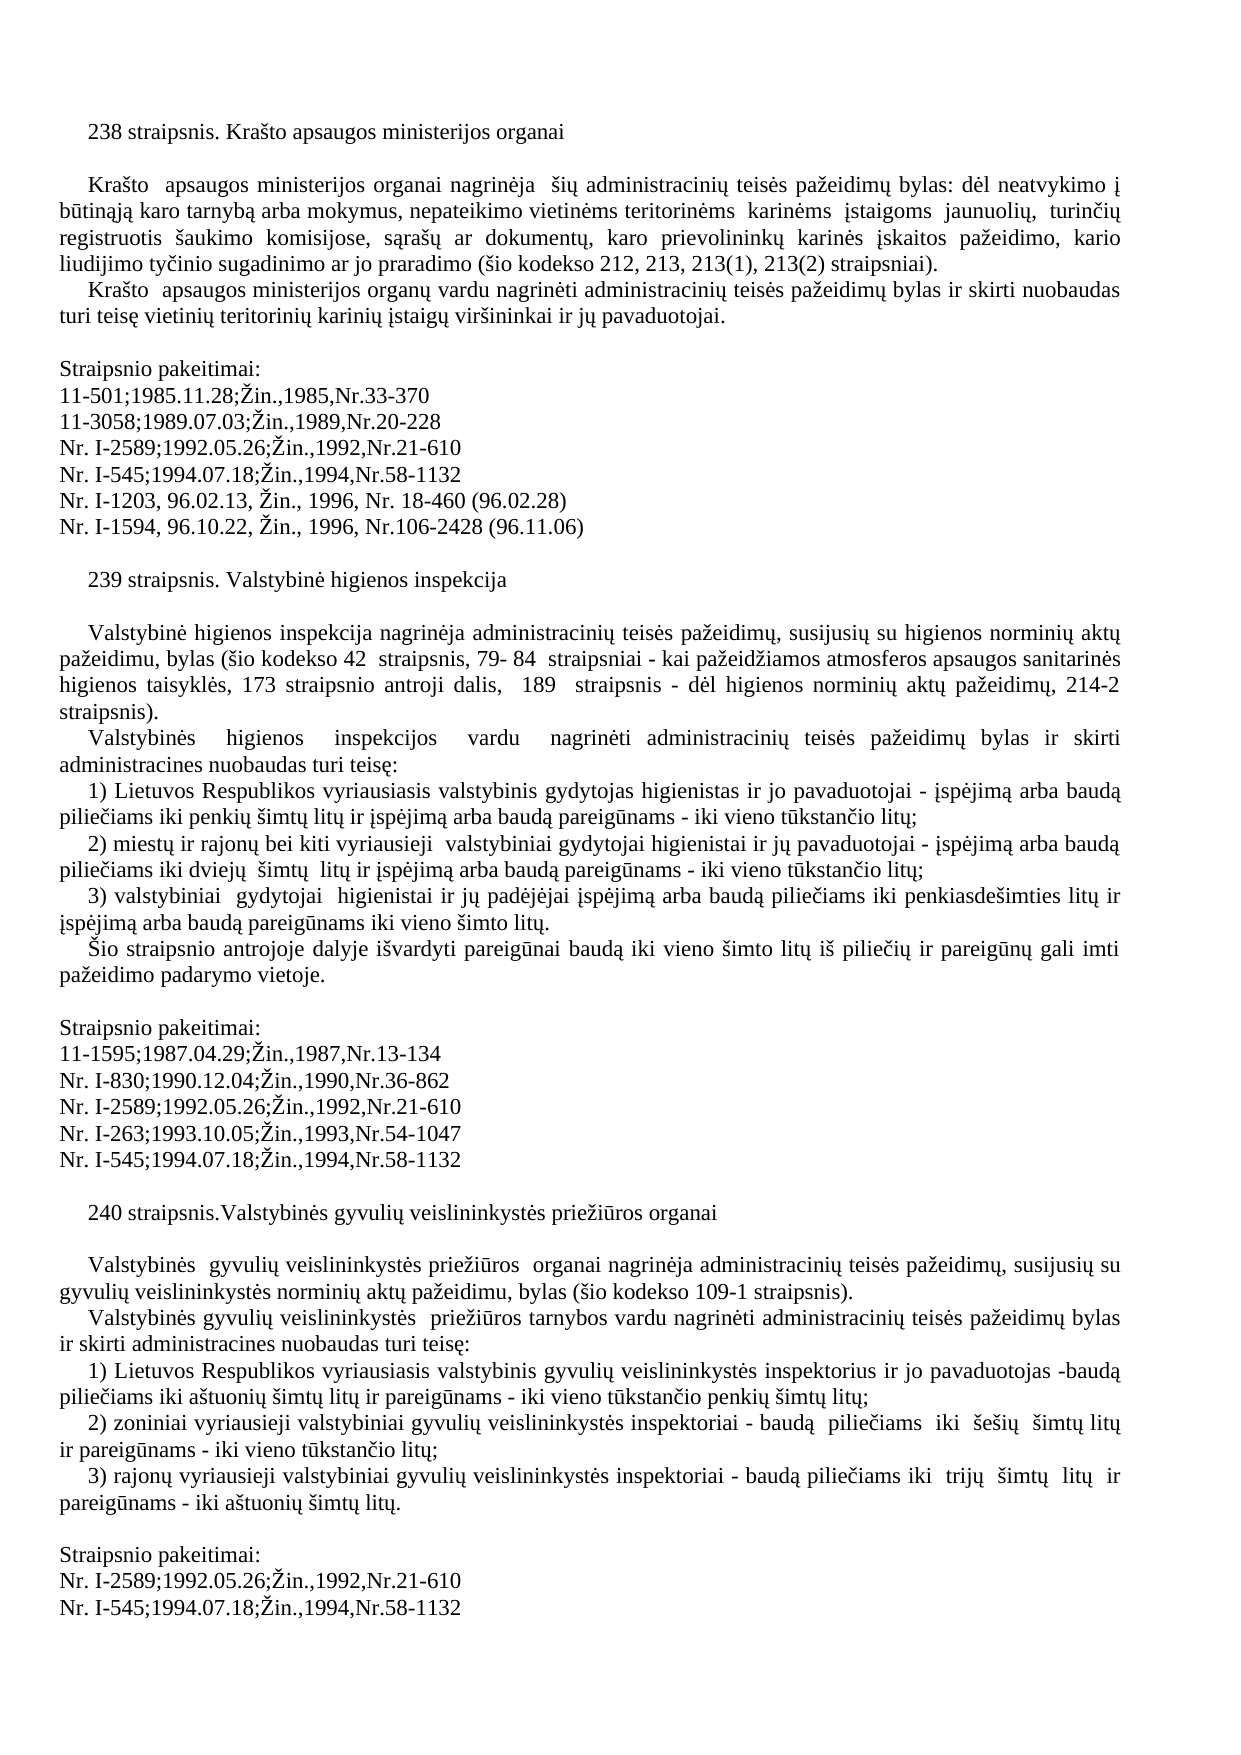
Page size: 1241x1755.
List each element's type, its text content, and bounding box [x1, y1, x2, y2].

text Valstybinės gyvulių veislininkystės priežiūros tarnybos vardu nagrinėti administracinių teisės pažeidimų bylas ir skirti administracines nuobaudas turi teisę: [59, 1304, 1122, 1357]
text Krašto apsaugos ministerijos organų vardu nagrinėti administracinių teisės pažeidimų bylas ir skirti nuobaudas turi teisę vietinių teritorinių karinių įstaigų viršininkai ir jų pavaduotojai. [59, 276, 1122, 329]
text Nr. I-1203, 96.02.13, Žin., 1996, Nr. 18-460 (96.02.28) [59, 487, 1122, 513]
text Valstybinė higienos inspekcija nagrinėja administracinių teisės pažeidimų, susijusių su higienos norminių aktų pažeidimu, bylas (šio kodekso 42 straipsnis, 79- 84 straipsniai - kai pažeidžiamos atmosferos apsaugos sanitarinės higienos taisyklės, 173 straipsnio antroji dalis, 189 straipsnis - dėl higienos norminių aktų pažeidimų, 214-2 straipsnis). [59, 619, 1122, 724]
text Nr. I-545;1994.07.18;Žin.,1994,Nr.58-1132 [59, 1594, 1122, 1620]
text Nr. I-2589;1992.05.26;Žin.,1992,Nr.21-610 [59, 1093, 1122, 1119]
text 2) zoniniai vyriausieji valstybiniai gyvulių veislininkystės inspektoriai - baudą piliečiams iki šešių šimtų litų ir pareigūnams - iki vieno tūkstančio litų; [59, 1409, 1122, 1462]
text Straipsnio pakeitimai: [59, 1541, 1122, 1568]
text Nr. I-1594, 96.10.22, Žin., 1996, Nr.106-2428 (96.11.06) [59, 513, 1122, 540]
text Nr. I-263;1993.10.05;Žin.,1993,Nr.54-1047 [59, 1119, 1122, 1146]
text 3) valstybiniai gydytojai higienistai ir jų padėjėjai įspėjimą arba baudą piliečiams iki penkiasdešimties litų ir įspėjimą arba baudą pareigūnams iki vieno šimto litų. [59, 882, 1122, 935]
text 238 straipsnis. Krašto apsaugos ministerijos organai [59, 118, 1122, 144]
text Šio straipsnio antrojoje dalyje išvardyti pareigūnai baudą iki vieno šimto litų iš piliečių ir pareigūnų gali imti pažeidimo padarymo vietoje. [59, 935, 1122, 988]
text 11-3058;1989.07.03;Žin.,1989,Nr.20-228 [59, 408, 1122, 434]
text Krašto apsaugos ministerijos organai nagrinėja šių administracinių teisės pažeidimų bylas: dėl neatvykimo į būtinąją karo tarnybą arba mokymus, nepateikimo vietinėms teritorinėms karinėms įstaigoms jaunuolių, turinčių registruotis šaukimo komisijose, sąrašų ar dokumentų, karo prievolininkų karinės įskaitos pažeidimo, kario liudijimo tyčinio sugadinimo ar jo praradimo (šio kodekso 212, 213, 213(1), 213(2) straipsniai). [59, 171, 1122, 276]
text Nr. I-545;1994.07.18;Žin.,1994,Nr.58-1132 [59, 1146, 1122, 1172]
text 11-1595;1987.04.29;Žin.,1987,Nr.13-134 [59, 1041, 1122, 1067]
text 1) Lietuvos Respublikos vyriausiasis valstybinis gyvulių veislininkystės inspektorius ir jo pavaduotojas -baudą piliečiams iki aštuonių šimtų litų ir pareigūnams - iki vieno tūkstančio penkių šimtų litų; [59, 1357, 1122, 1409]
text 2) miestų ir rajonų bei kiti vyriausieji valstybiniai gydytojai higienistai ir jų pavaduotojai - įspėjimą arba baudą piliečiams iki dviejų šimtų litų ir įspėjimą arba baudą pareigūnams - iki vieno tūkstančio litų; [59, 830, 1122, 882]
text Valstybinės gyvulių veislininkystės priežiūros organai nagrinėja administracinių teisės pažeidimų, susijusių su gyvulių veislininkystės norminių aktų pažeidimu, bylas (šio kodekso 109-1 straipsnis). [59, 1251, 1122, 1304]
text Nr. I-2589;1992.05.26;Žin.,1992,Nr.21-610 [59, 434, 1122, 461]
text Valstybinės higienos inspekcijos vardu nagrinėti administracinių teisės pažeidimų bylas ir skirti administracines nuobaudas turi teisę: [59, 724, 1122, 777]
text Nr. I-545;1994.07.18;Žin.,1994,Nr.58-1132 [59, 461, 1122, 487]
text Nr. I-830;1990.12.04;Žin.,1990,Nr.36-862 [59, 1067, 1122, 1093]
text 3) rajonų vyriausieji valstybiniai gyvulių veislininkystės inspektoriai - baudą piliečiams iki trijų šimtų litų ir pareigūnams - iki aštuonių šimtų litų. [59, 1462, 1122, 1515]
text Straipsnio pakeitimai: [59, 355, 1122, 382]
text 1) Lietuvos Respublikos vyriausiasis valstybinis gydytojas higienistas ir jo pavaduotojai - įspėjimą arba baudą piliečiams iki penkių šimtų litų ir įspėjimą arba baudą pareigūnams - iki vieno tūkstančio litų; [59, 777, 1122, 830]
text Nr. I-2589;1992.05.26;Žin.,1992,Nr.21-610 [59, 1568, 1122, 1594]
text 239 straipsnis. Valstybinė higienos inspekcija [59, 566, 1122, 592]
text 11-501;1985.11.28;Žin.,1985,Nr.33-370 [59, 382, 1122, 408]
text 240 straipsnis.Valstybinės gyvulių veislininkystės priežiūros organai [59, 1199, 1122, 1225]
text Straipsnio pakeitimai: [59, 1014, 1122, 1041]
